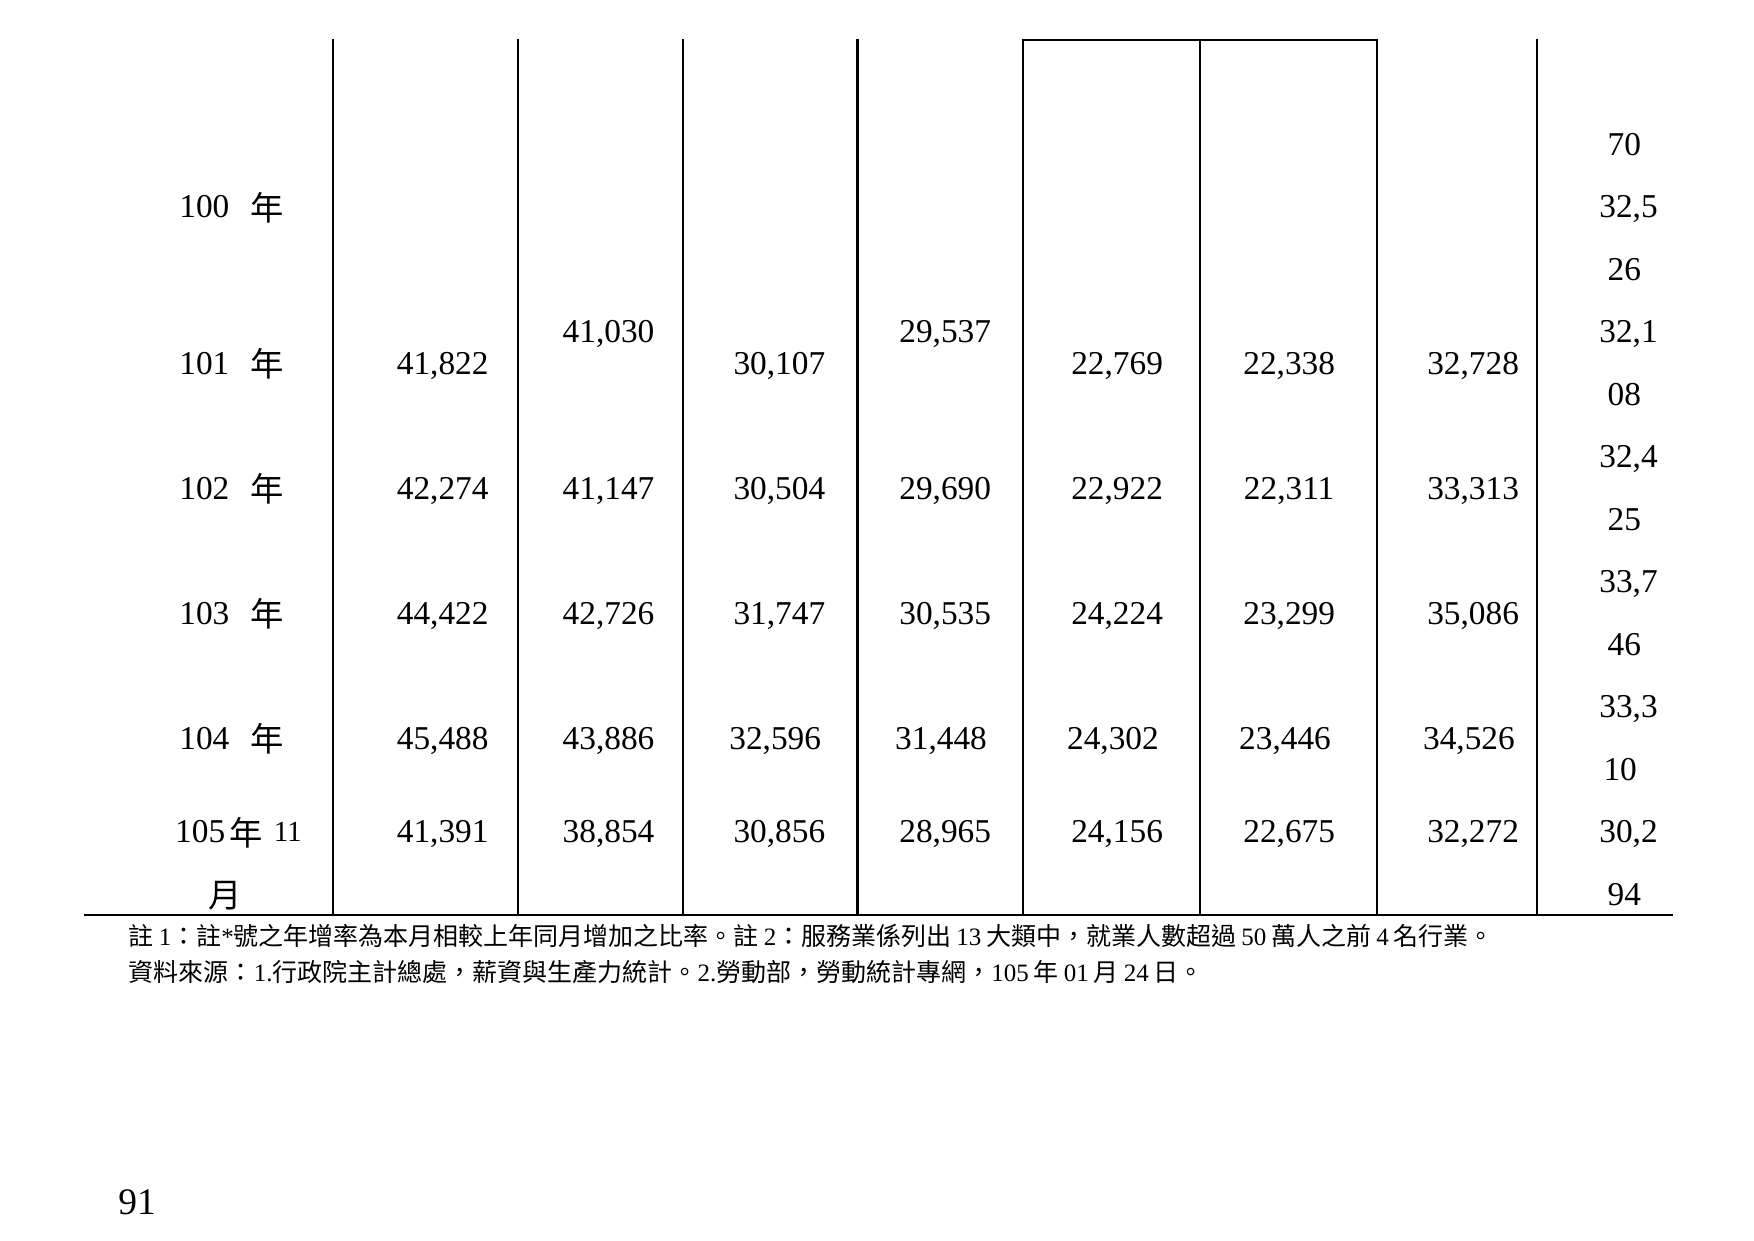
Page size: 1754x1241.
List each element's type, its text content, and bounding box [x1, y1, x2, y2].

table_cell 22,338 [1201, 289, 1376, 414]
table_cell [684, 39, 856, 289]
table_cell 33,310 [1538, 664, 1673, 789]
table_cell 102年 [84, 414, 332, 539]
table_cell 22,675 [1201, 789, 1376, 914]
table_cell 23,299 [1201, 539, 1376, 664]
table_cell 30,856 [684, 789, 856, 914]
table_cell 34,526 [1378, 664, 1536, 789]
table_cell 41,030 [519, 289, 682, 414]
table_cell 35,086 [1378, 539, 1536, 664]
table_cell 42,726 [519, 539, 682, 664]
table_cell 31,747 [684, 539, 856, 664]
table_cell 32,425 [1538, 414, 1673, 539]
table_cell 100年 [84, 39, 332, 289]
table_cell 30,107 [684, 289, 856, 414]
table_cell 41,391 [334, 789, 517, 914]
table_cell 33,746 [1538, 539, 1673, 664]
table_cell 101年 [84, 289, 332, 414]
table_cell [1378, 39, 1536, 289]
table_cell 24,224 [1024, 539, 1199, 664]
table_cell 31,448 [859, 664, 1022, 789]
table_cell 41,147 [519, 414, 682, 539]
table_cell 32,272 [1378, 789, 1536, 914]
table_cell 24,302 [1024, 664, 1199, 789]
table_cell [334, 39, 517, 289]
table_cell 70 32,526 [1538, 39, 1673, 289]
text 資料來源：1.行政院主計總處，薪資與生產力統計。2.勞動部，勞動統計專網，105年01月24日。 [128, 952, 1628, 989]
table_cell 29,690 [859, 414, 1022, 539]
text 註1：註*號之年增率為本月相較上年同月增加之比率。註2：服務業係列出13大類中，就業人數超過50萬人之前4名行業。 [128, 916, 1628, 952]
table_cell 44,422 [334, 539, 517, 664]
table_cell [1024, 41, 1199, 289]
table_cell 24,156 [1024, 789, 1199, 914]
table_cell 43,886 [519, 664, 682, 789]
table_cell 30,535 [859, 539, 1022, 664]
table_cell [519, 39, 682, 289]
table_cell 41,822 [334, 289, 517, 414]
table_cell [859, 39, 1022, 289]
table_cell 104年 [84, 664, 332, 789]
table_cell 33,313 [1378, 414, 1536, 539]
table_cell 42,274 [334, 414, 517, 539]
table_cell 29,537 [859, 289, 1022, 414]
table_cell 28,965 [859, 789, 1022, 914]
table_cell 22,311 [1201, 414, 1376, 539]
table_cell 103年 [84, 539, 332, 664]
table_cell 23,446 [1201, 664, 1376, 789]
table_cell [1201, 41, 1376, 289]
table_cell 38,854 [519, 789, 682, 914]
table_cell 32,108 [1538, 289, 1673, 414]
table_cell 105年11月 [84, 789, 332, 914]
table_cell 30,294 [1538, 789, 1673, 914]
table_cell 45,488 [334, 664, 517, 789]
table_cell 32,596 [684, 664, 856, 789]
table_cell 30,504 [684, 414, 856, 539]
table_cell 22,769 [1024, 289, 1199, 414]
table_cell 32,728 [1378, 289, 1536, 414]
table_cell 22,922 [1024, 414, 1199, 539]
